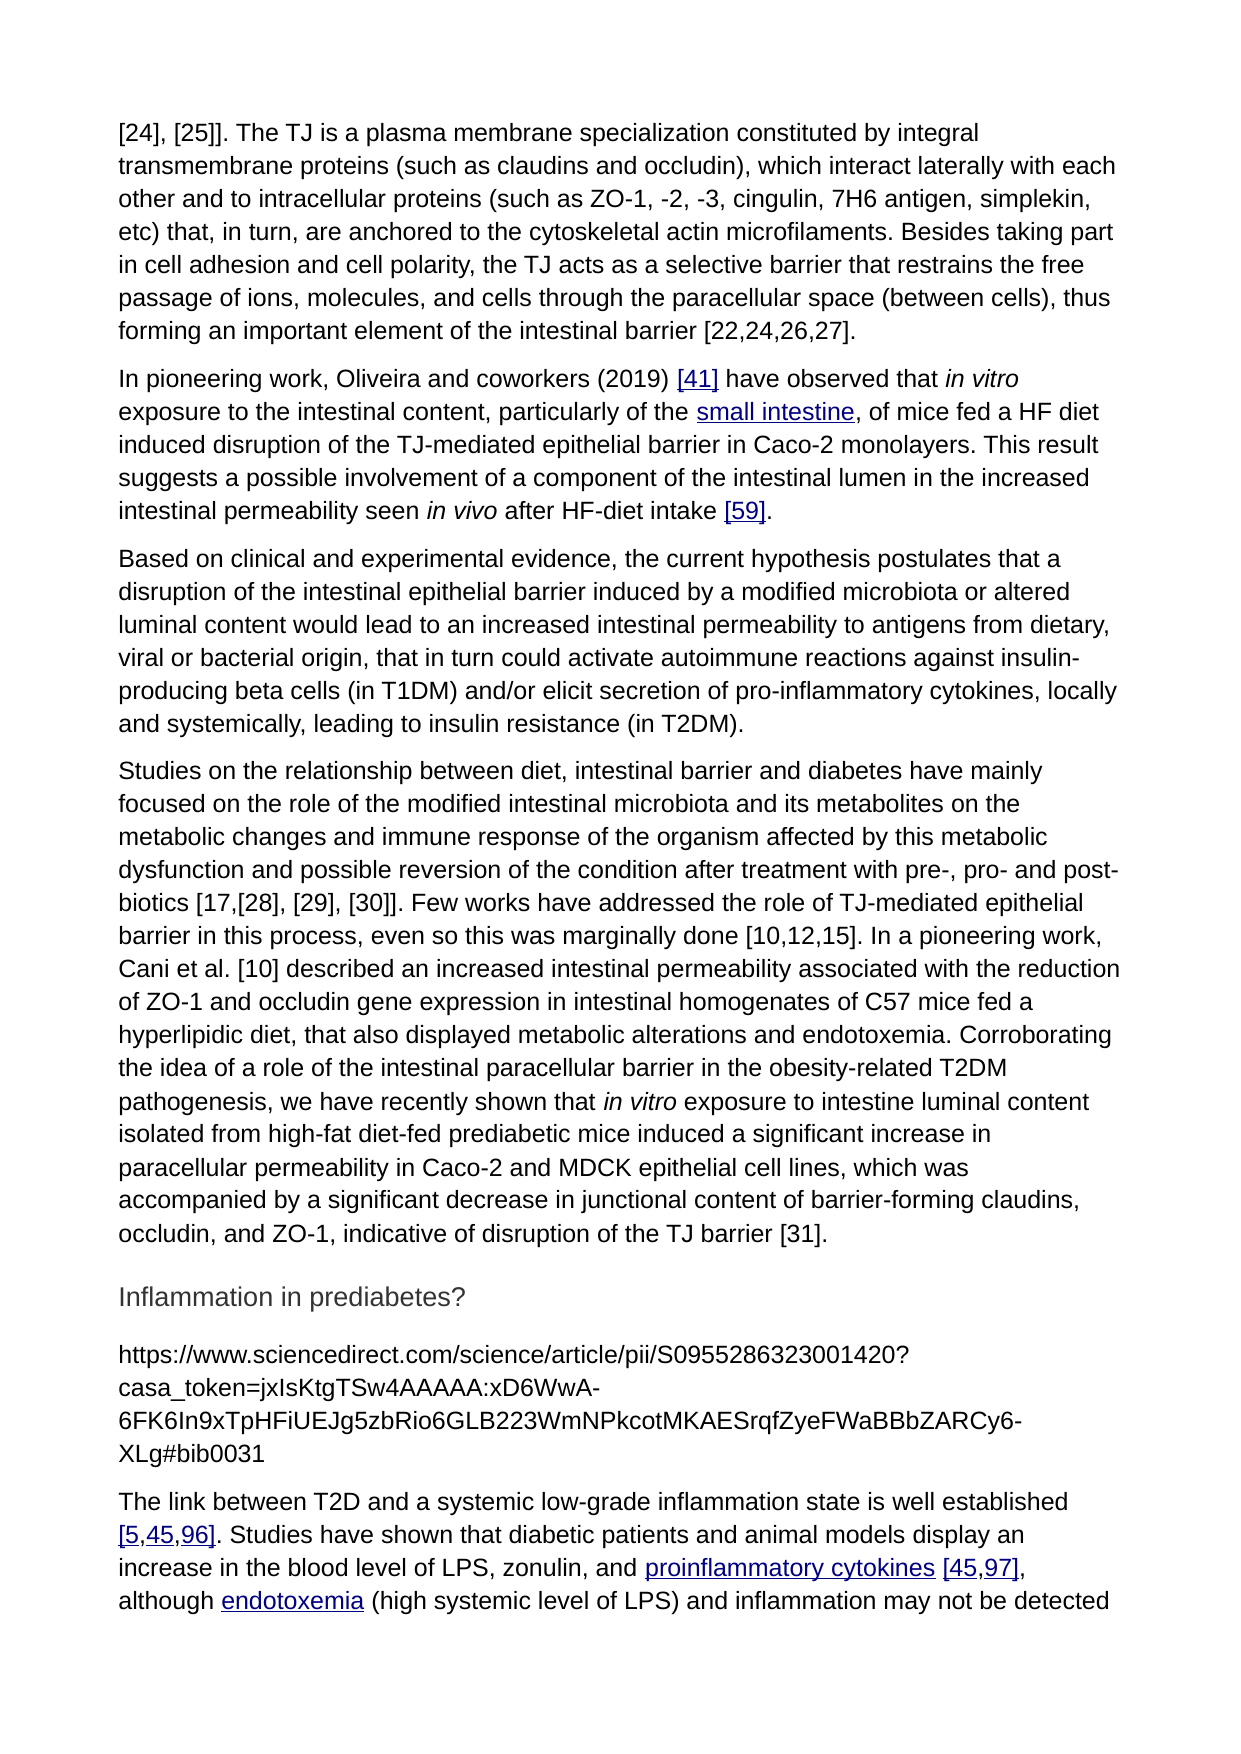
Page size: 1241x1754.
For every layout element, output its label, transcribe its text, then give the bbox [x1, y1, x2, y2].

text https://www.sciencedirect.com/science/article/pii/S0955286323001420?casa_token=jxIsKtgTSw4AAAAA:xD6WwA-6FK6In9xTpHFiUEJg5zbRio6GLB223WmNPkcotMKAESrqfZyeFWaBBbZARCy6-XLg#bib0031 [118, 1340, 1122, 1468]
text The link between T2D and a systemic low-grade inflammation state is well established [5,45,96]. Studies have shown that diabetic patients and animal models display an increase in the blood level of LPS, zonulin, and proinflammatory cytokines [45,97], although endotoxemia (high systemic level of LPS) and inflammation may not be detected [118, 1487, 1122, 1614]
text [24], [25]]. The TJ is a plasma membrane specialization constituted by integral transmembrane proteins (such as claudins and occludin), which interact laterally with each other and to intracellular proteins (such as ZO-1, -2, -3, cingulin, 7H6 antigen, simplekin, etc) that, in turn, are anchored to the cytoskeletal actin microfilaments. Besides taking part in cell adhesion and cell polarity, the TJ acts as a selective barrier that restrains the free passage of ions, molecules, and cells through the paracellular space (between cells), thus forming an important element of the intestinal barrier [22,24,26,27]. [118, 118, 1122, 345]
text In pioneering work, Oliveira and coworkers (2019) [41] have observed that in vitro exposure to the intestinal content, particularly of the small intestine, of mice fed a HF diet induced disruption of the TJ-mediated epithelial barrier in Caco-2 monolayers. This result suggests a possible involvement of a component of the intestinal lumen in the increased intestinal permeability seen in vivo after HF-diet intake [59]. [118, 364, 1122, 525]
text Studies on the relationship between diet, intestinal barrier and diabetes have mainly focused on the role of the modified intestinal microbiota and its metabolites on the metabolic changes and immune response of the organism affected by this metabolic dysfunction and possible reversion of the condition after treatment with pre-, pro- and post-biotics [17,[28], [29], [30]]. Few works have addressed the role of TJ-mediated epithelial barrier in this process, even so this was marginally done [10,12,15]. In a pioneering work, Cani et al. [10] described an increased intestinal permeability associated with the reduction of ZO-1 and occludin gene expression in intestinal homogenates of C57 mice fed a hyperlipidic diet, that also displayed metabolic alterations and endotoxemia. Corroborating the idea of a role of the intestinal paracellular barrier in the obesity-related T2DM pathogenesis, we have recently shown that in vitro exposure to intestine luminal content isolated from high-fat diet-fed prediabetic mice induced a significant increase in paracellular permeability in Caco-2 and MDCK epithelial cell lines, which was accompanied by a significant decrease in junctional content of barrier-forming claudins, occludin, and ZO-1, indicative of disruption of the TJ barrier [31]. [118, 756, 1122, 1247]
subtitle Inflammation in prediabetes? [118, 1281, 1122, 1312]
text Based on clinical and experimental evidence, the current hypothesis postulates that a disruption of the intestinal epithelial barrier induced by a modified microbiota or altered luminal content would lead to an increased intestinal permeability to antigens from dietary, viral or bacterial origin, that in turn could activate autoimmune reactions against insulin-producing beta cells (in T1DM) and/or elicit secretion of pro-inflammatory cytokines, locally and systemically, leading to insulin resistance (in T2DM). [118, 543, 1122, 737]
